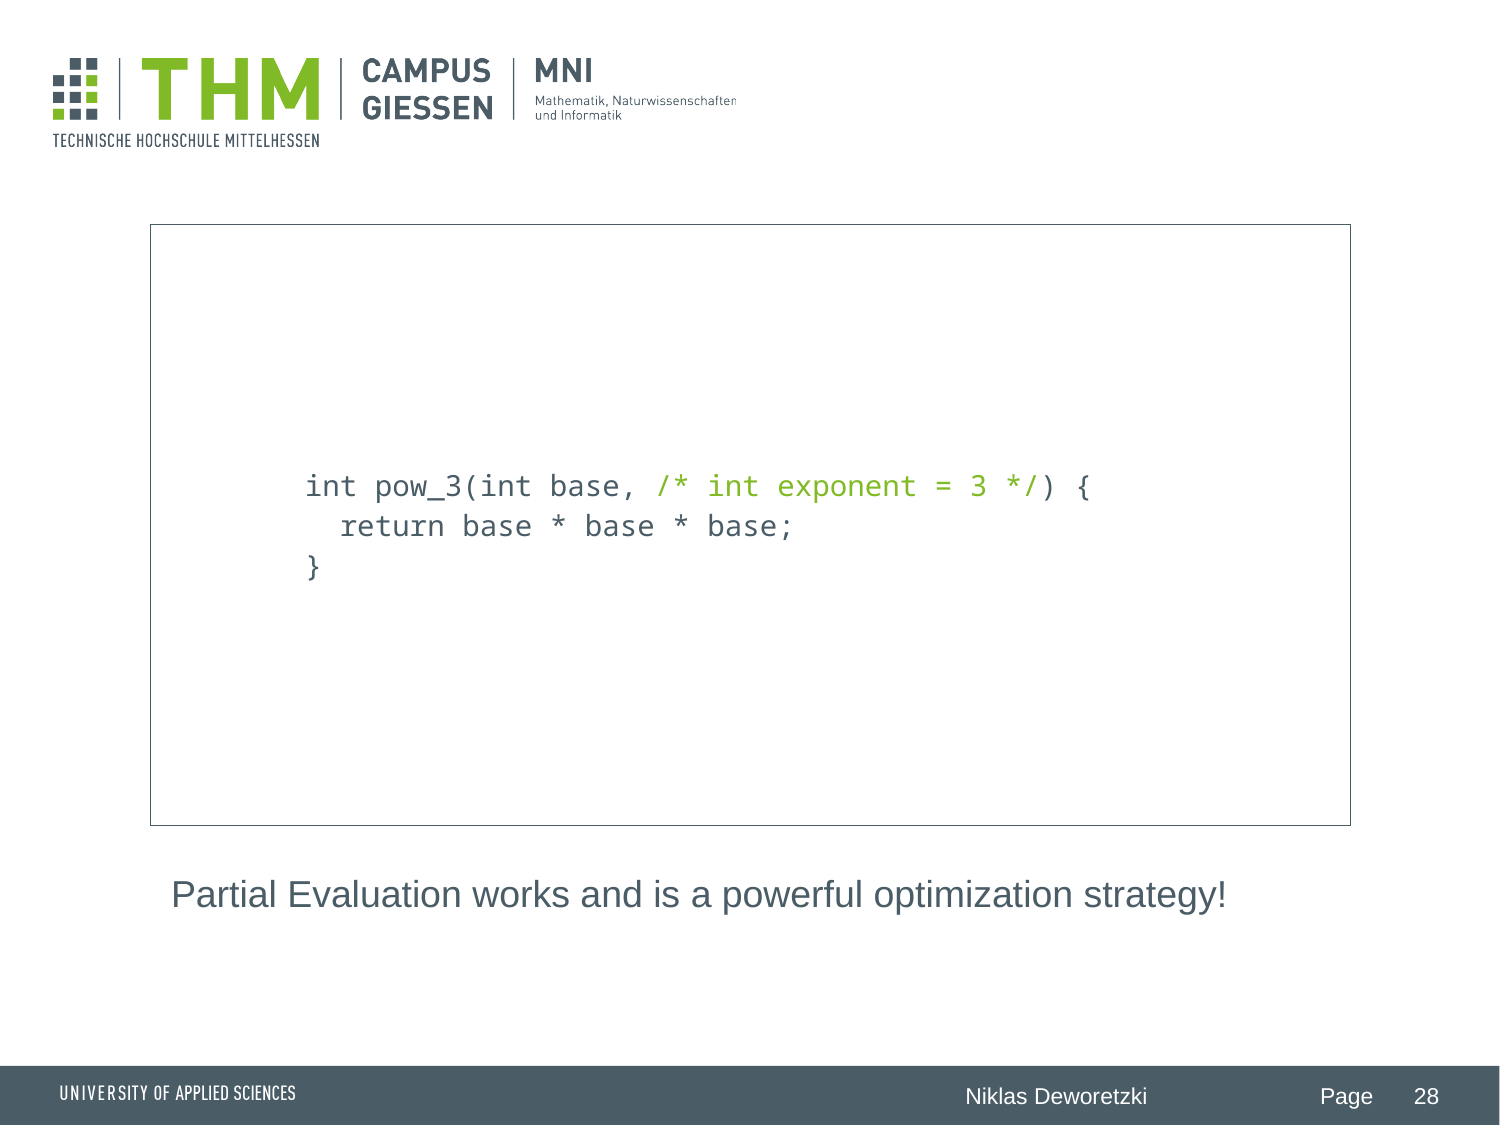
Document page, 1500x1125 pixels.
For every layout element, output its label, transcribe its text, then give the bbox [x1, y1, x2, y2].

slide_number [1376, 1073, 1455, 1118]
text_box int pow_3(int base, /* int exponent = 3 */) { return base * base * base; } [150, 224, 1351, 826]
picture [53, 58, 736, 147]
picture [59, 1082, 296, 1104]
list Partial Evaluation works and is a powerful optimization strategy! [150, 862, 1351, 955]
